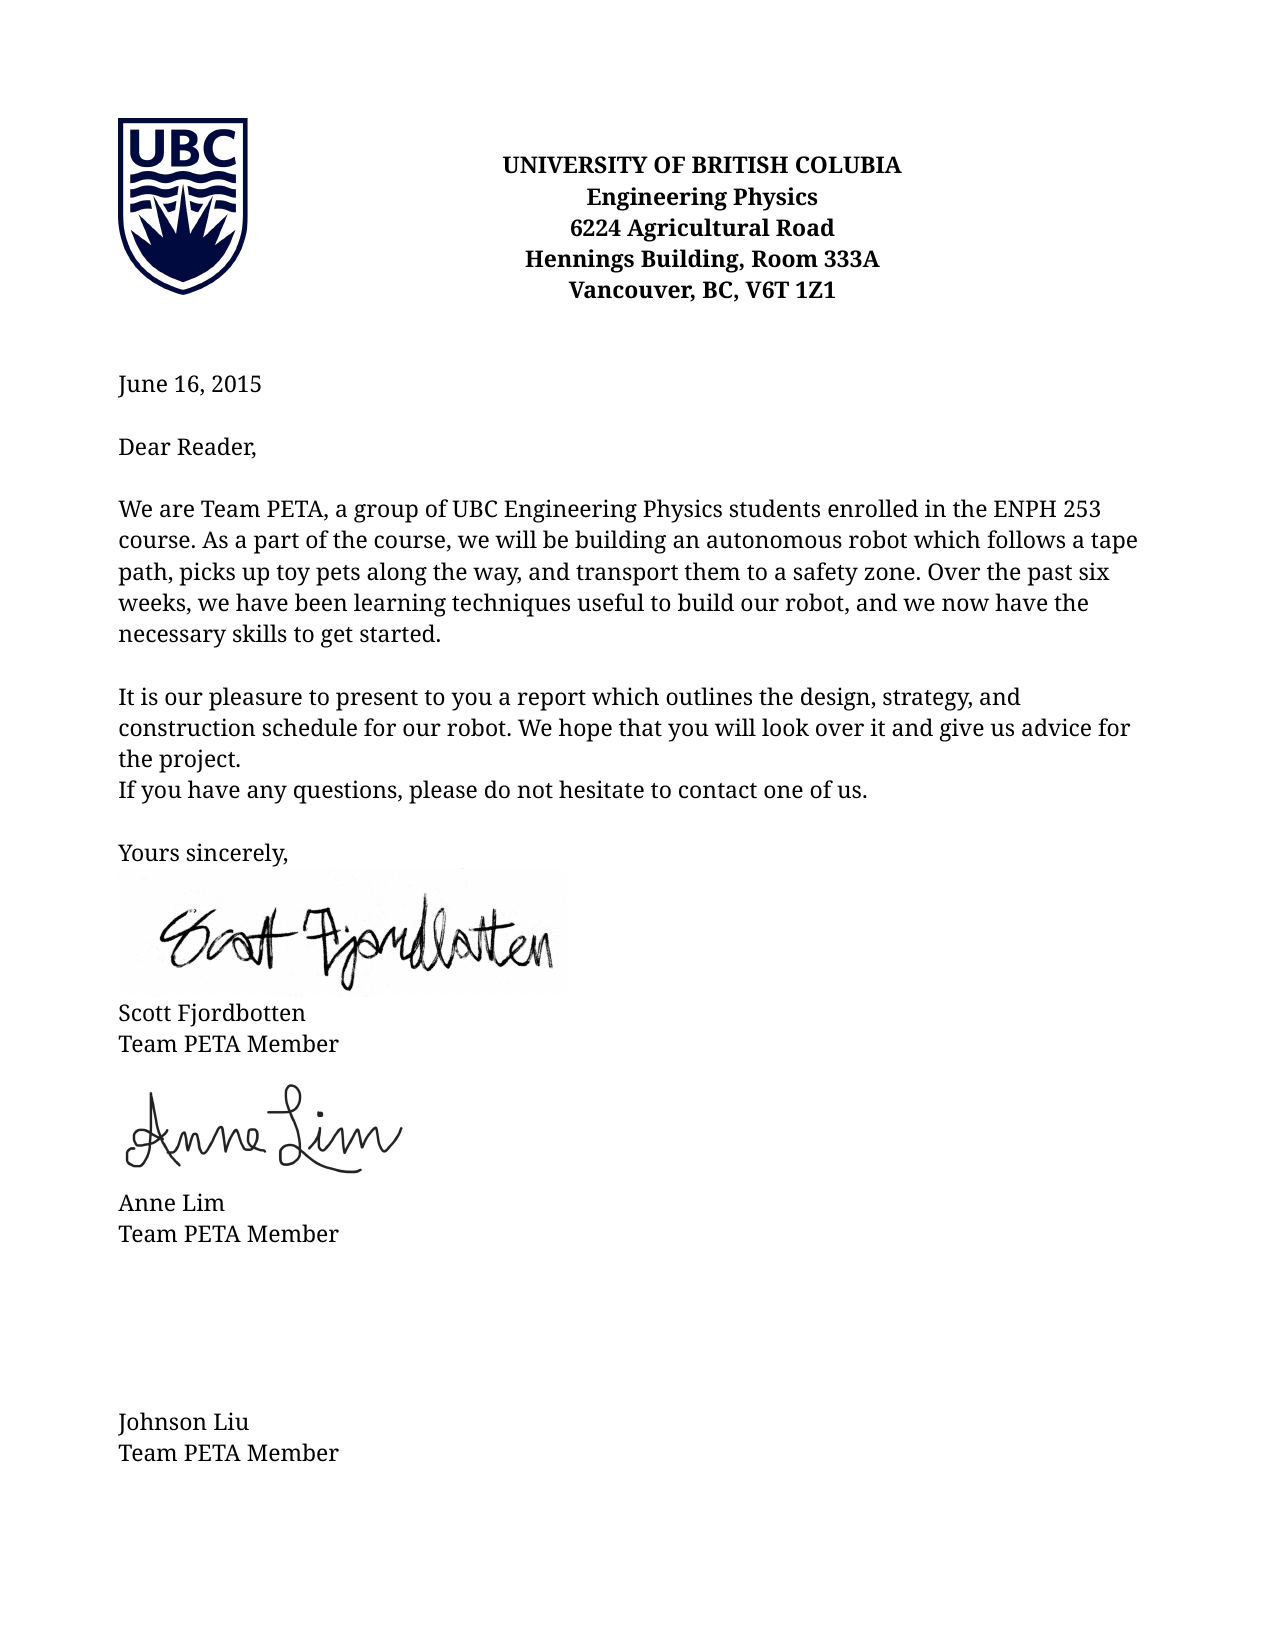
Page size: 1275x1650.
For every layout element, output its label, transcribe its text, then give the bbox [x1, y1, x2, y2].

text UNIVERSITY OF BRITISH COLUBIA [248, 149, 1157, 181]
text Dear Reader, [118, 431, 1157, 462]
text Anne Lim [118, 1187, 1157, 1218]
text Hennings Building, Room 333A [248, 243, 1157, 274]
text Team PETA Member [118, 1437, 1157, 1468]
text We are Team PETA, a group of UBC Engineering Physics students enrolled in the ENPH 253 course. As a part of the course, we will be building an autonomous robot which follows a tape path, picks up toy pets along the way, and transport them to a safety zone. Over the past six weeks, we have been learning techniques useful to build our robot, and we now have the necessary skills to get started. [118, 493, 1157, 649]
text Vancouver, BC, V6T 1Z1 [118, 274, 1157, 306]
text It is our pleasure to present to you a report which outlines the design, strategy, and construction schedule for our robot. We hope that you will look over it and give us advice for the project. [118, 681, 1157, 774]
text Team PETA Member [118, 1028, 1157, 1059]
picture [118, 868, 567, 997]
text Yours sincerely, [118, 837, 1157, 868]
text Johnson Liu [118, 1406, 1157, 1437]
picture [118, 1059, 629, 1188]
text Engineering Physics [248, 181, 1157, 212]
text 6224 Agricultural Road [248, 212, 1157, 243]
text If you have any questions, please do not hesitate to contact one of us. [118, 774, 1157, 806]
picture [118, 118, 248, 295]
text Scott Fjordbotten [118, 997, 1157, 1028]
text Team PETA Member [118, 1218, 1157, 1250]
text June 16, 2015 [118, 368, 1157, 399]
